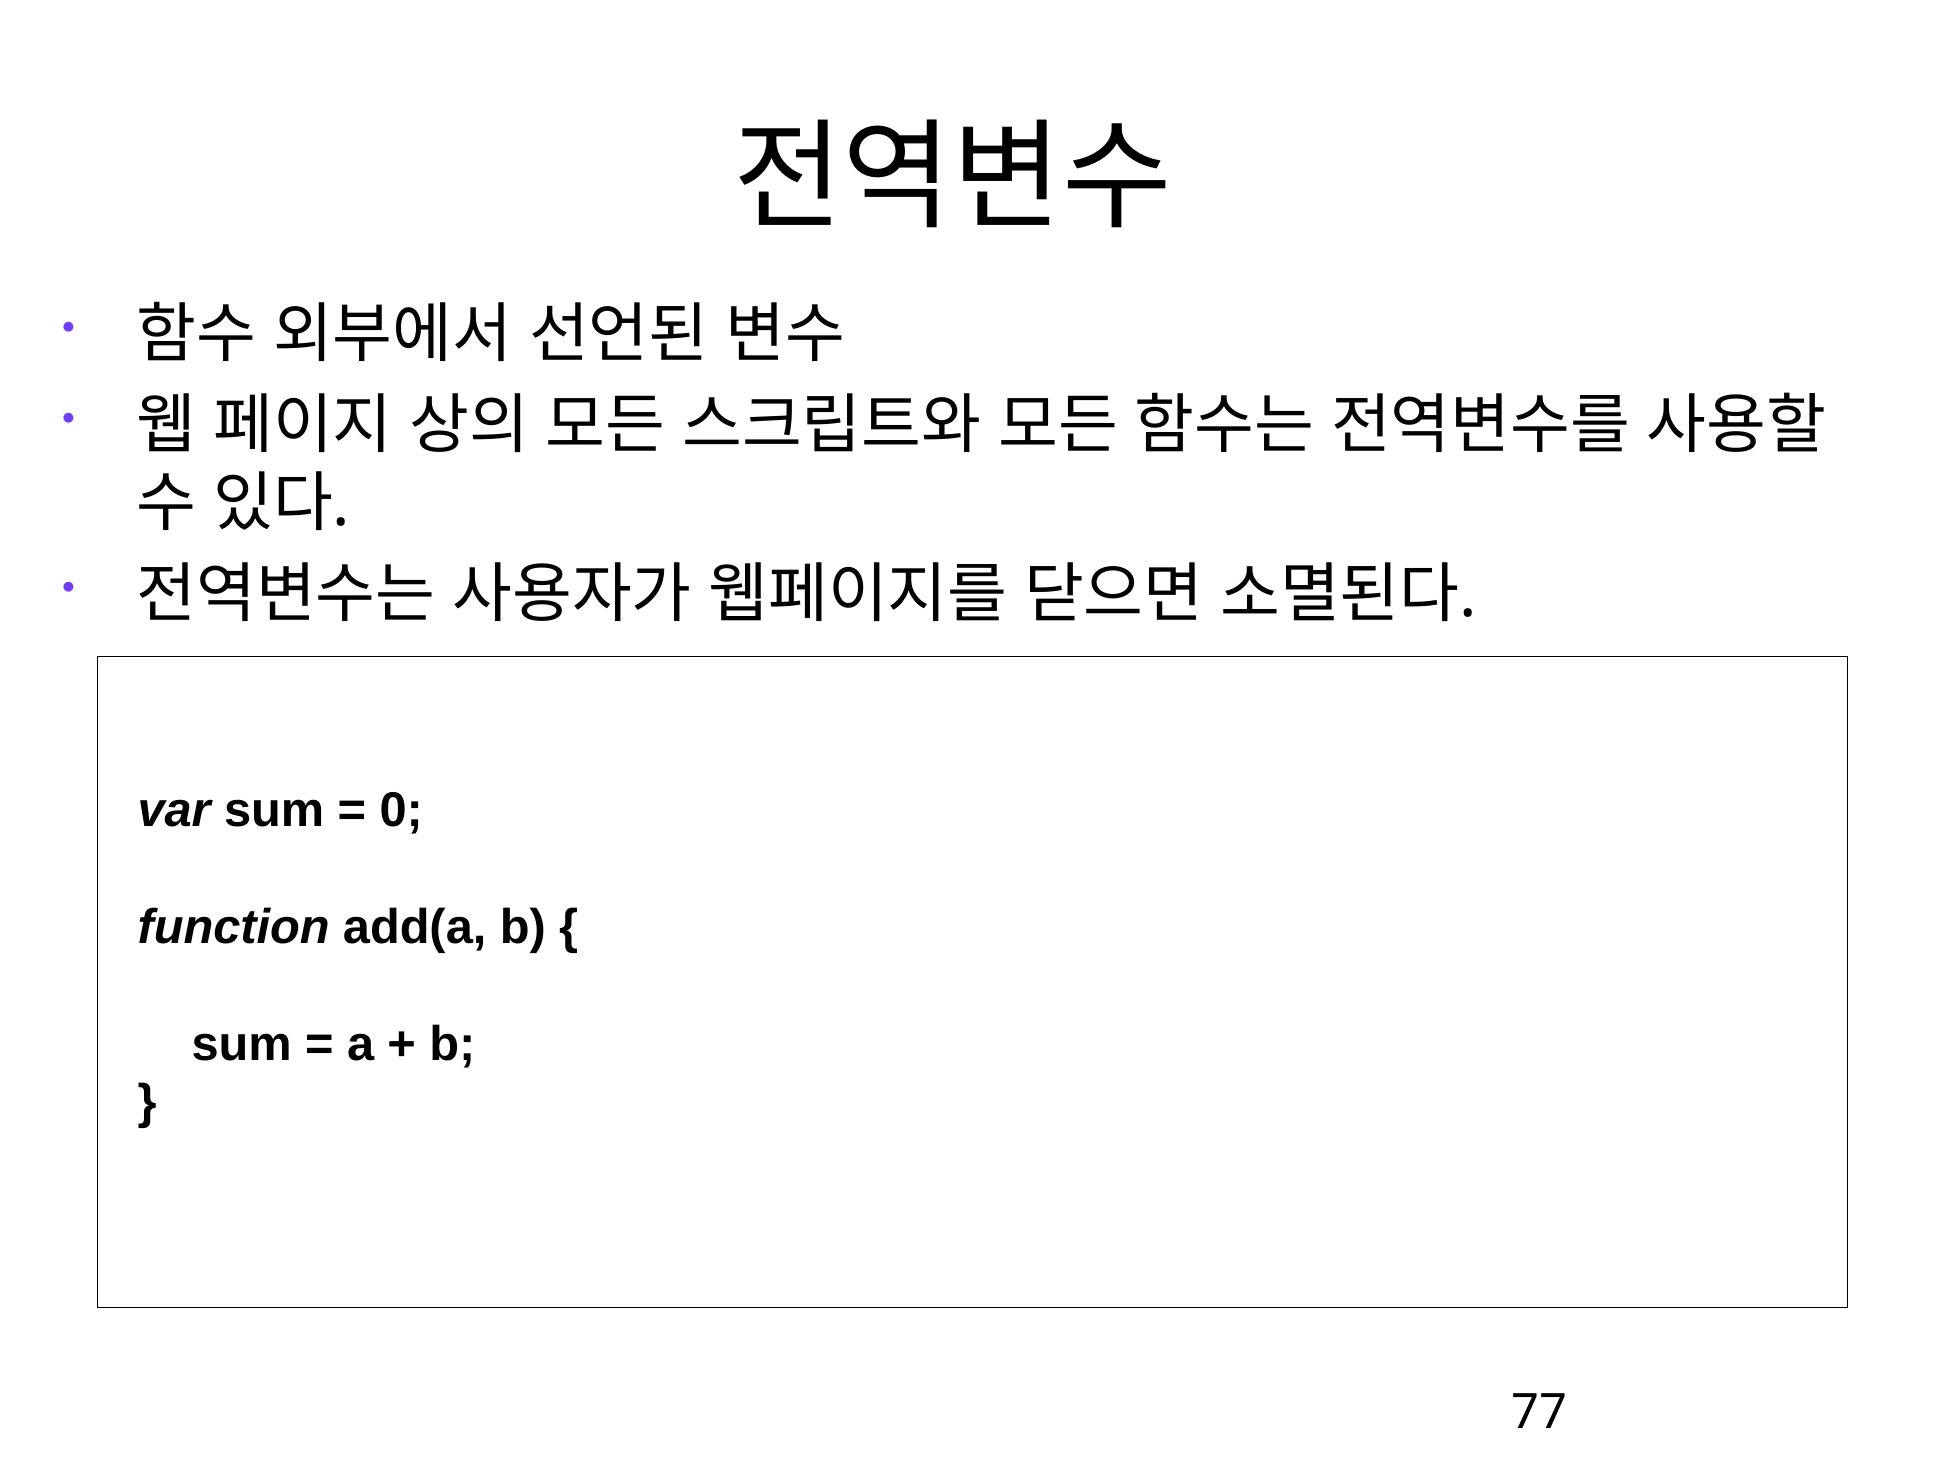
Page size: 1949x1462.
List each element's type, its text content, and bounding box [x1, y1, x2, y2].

title 전역변수 [156, 92, 1749, 255]
slide_number [1496, 1372, 1899, 1462]
text_box var sum = 0; function add(a, b) { sum = a + b; } [97, 656, 1848, 1308]
list 함수 외부에서 선언된 변수 웹 페이지 상의 모든 스크립트와 모든 함수는 전역변수를 사용할 수 있다. 전역변수는 사용자가 웹페이지를 닫으면 소멸된다. [48, 284, 1897, 1343]
